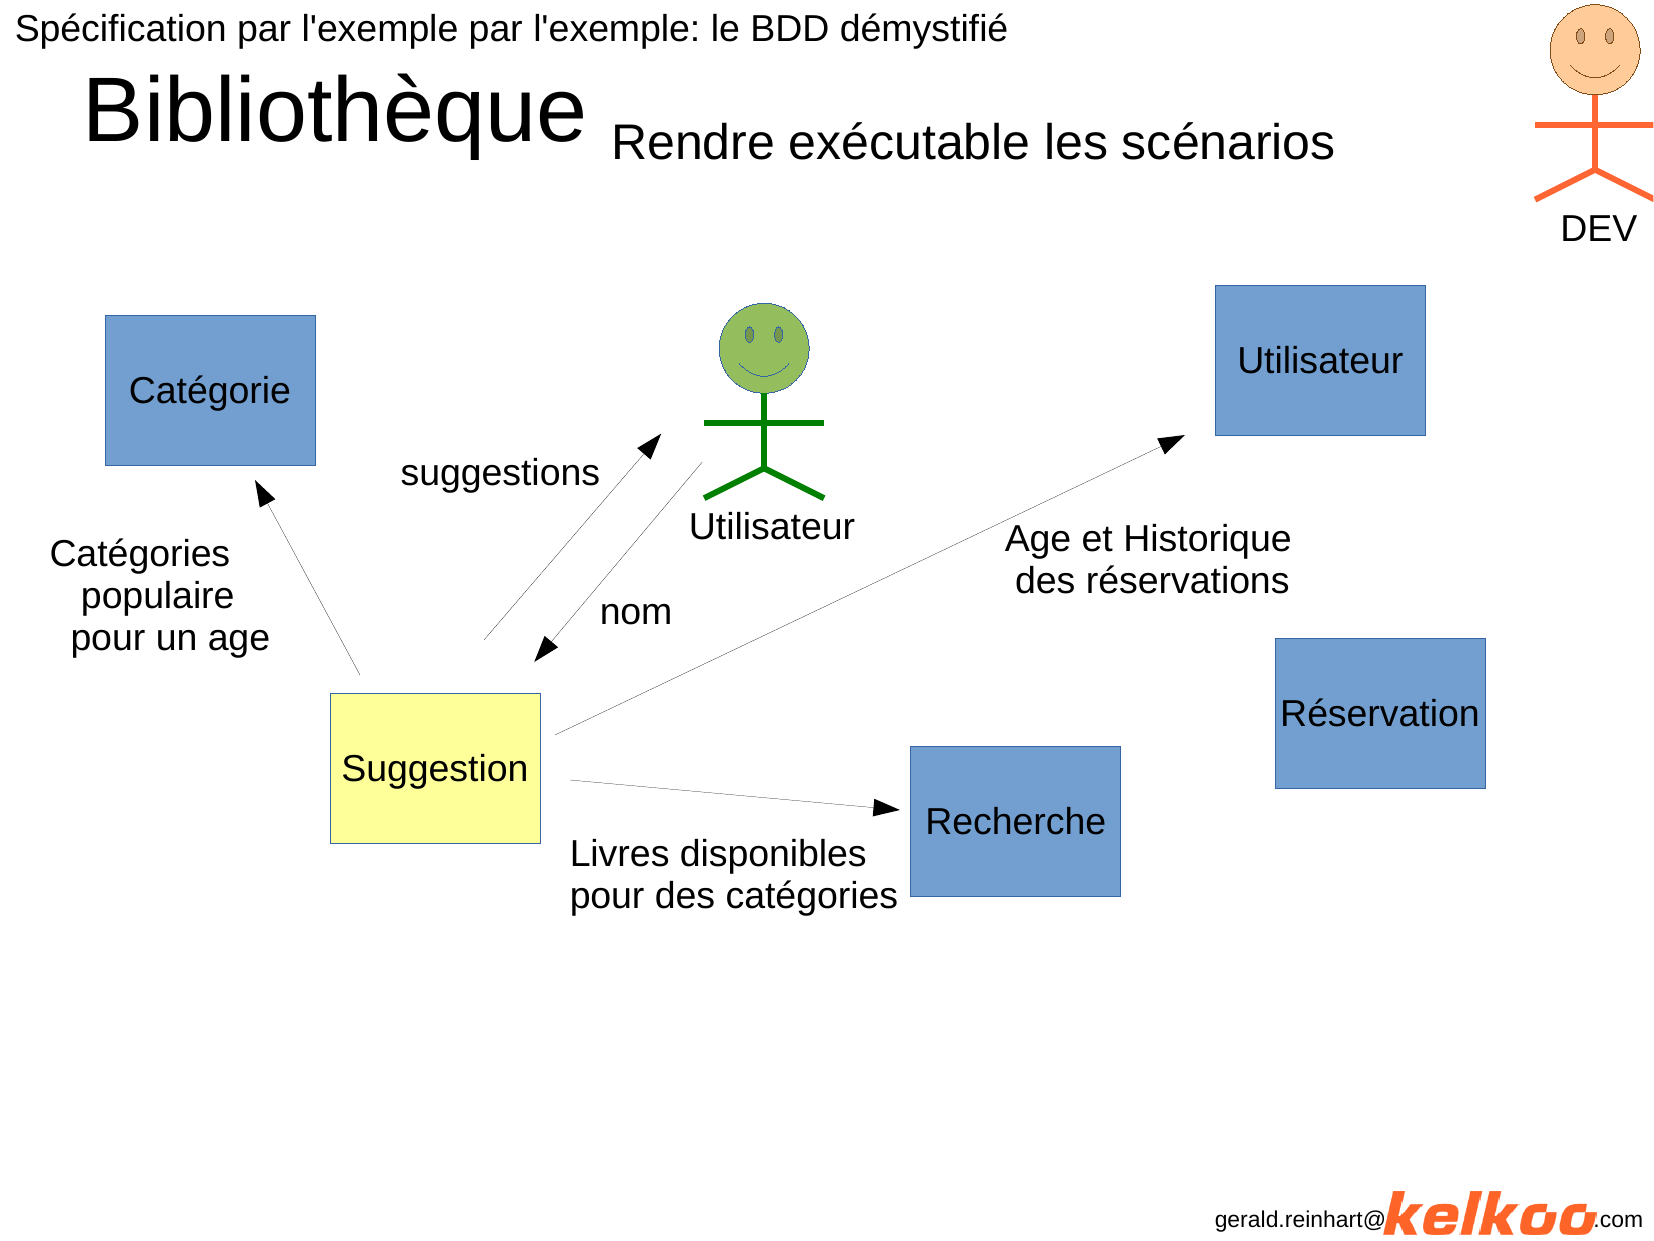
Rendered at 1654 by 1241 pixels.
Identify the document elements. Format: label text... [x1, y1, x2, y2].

text_box Utilisateur [674, 498, 871, 556]
text_box Catégorie [105, 315, 316, 466]
text_box Recherche [910, 746, 1121, 897]
text_box Suggestion [330, 693, 541, 844]
text_box Spécification par l'exemple par l'exemple: le BDD démystifié [0, 0, 1024, 57]
title Bibliothèque [82, 5, 1571, 213]
text_box Age et Historique des réservations [990, 510, 1307, 609]
text_box Utilisateur [1215, 285, 1426, 436]
text_box Rendre exécutable les scénarios [596, 106, 1351, 178]
text_box Livres disponibles pour des catégories [555, 825, 914, 924]
text_box [719, 303, 810, 394]
text_box [1571, 4, 1641, 95]
text_box suggestions [385, 443, 616, 501]
text_box Réservation [1275, 638, 1486, 789]
text_box Catégories populaire pour un age [34, 525, 286, 666]
text_box nom [585, 583, 688, 641]
picture [1383, 1191, 1597, 1199]
text_box DEV [1535, 199, 1654, 257]
text_box gerald.reinhart@ .com [1193, 1199, 1654, 1241]
